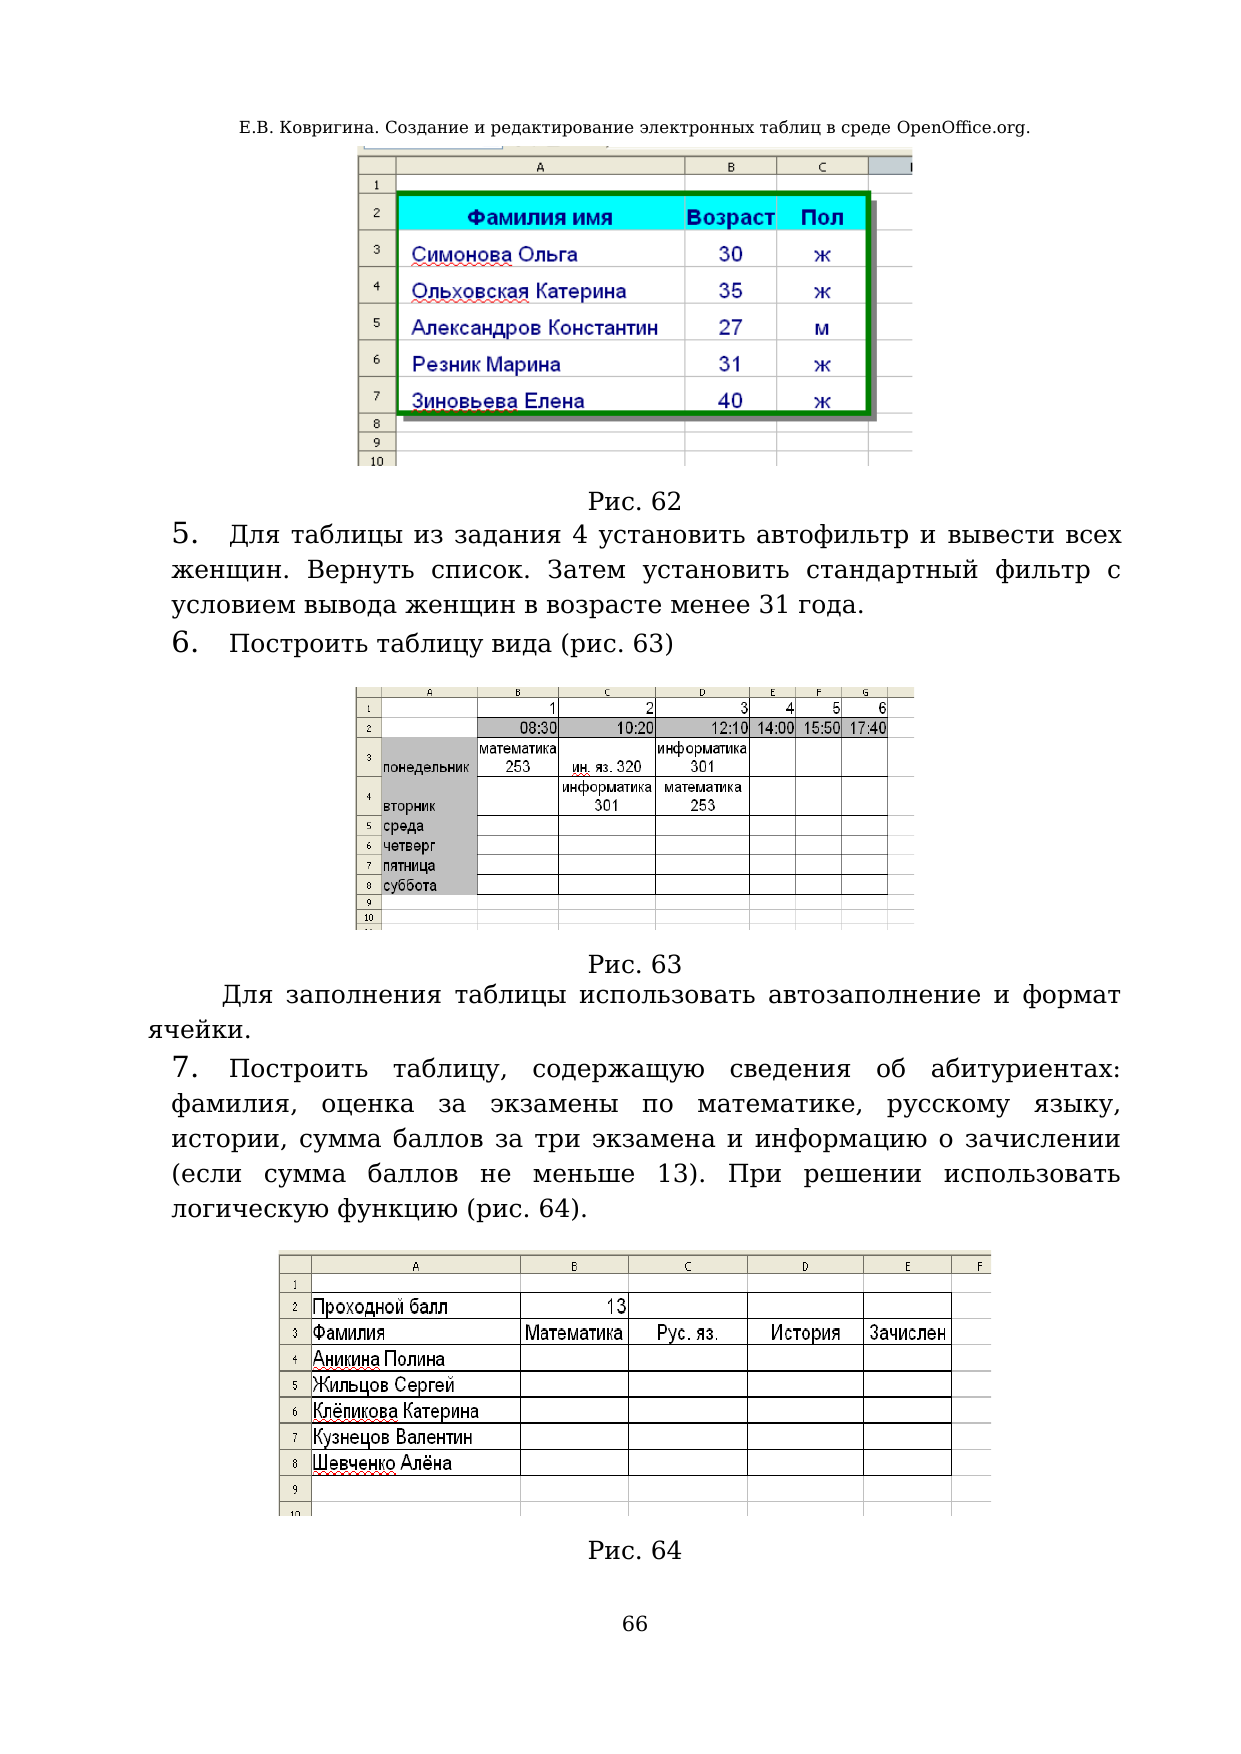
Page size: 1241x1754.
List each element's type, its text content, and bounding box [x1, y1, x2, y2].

text Для заполнения таблицы использовать автозаполнение и формат ячейки. [148, 980, 1122, 1044]
text Рис. 63 [148, 951, 1122, 980]
list Построить таблицу вида (рис. 63) [148, 626, 1122, 660]
list Построить таблицу, содержащую сведения об абитуриентах: фамилия, оценка за экзамены по математике, русскому языку, истории, сумма баллов за три экзамена и информацию о зачислении (если сумма баллов не меньше 13). При решении использовать логическую функцию (рис. 64). [148, 1050, 1122, 1224]
text Рис. 62 [148, 487, 1122, 516]
list Для таблицы из задания 4 установить автофильтр и вывести всех женщин. Вернуть список. Затем установить стандартный фильтр с условием вывода женщин в возрасте менее 31 года. [148, 516, 1122, 620]
text Рис. 64 [148, 1536, 1122, 1566]
